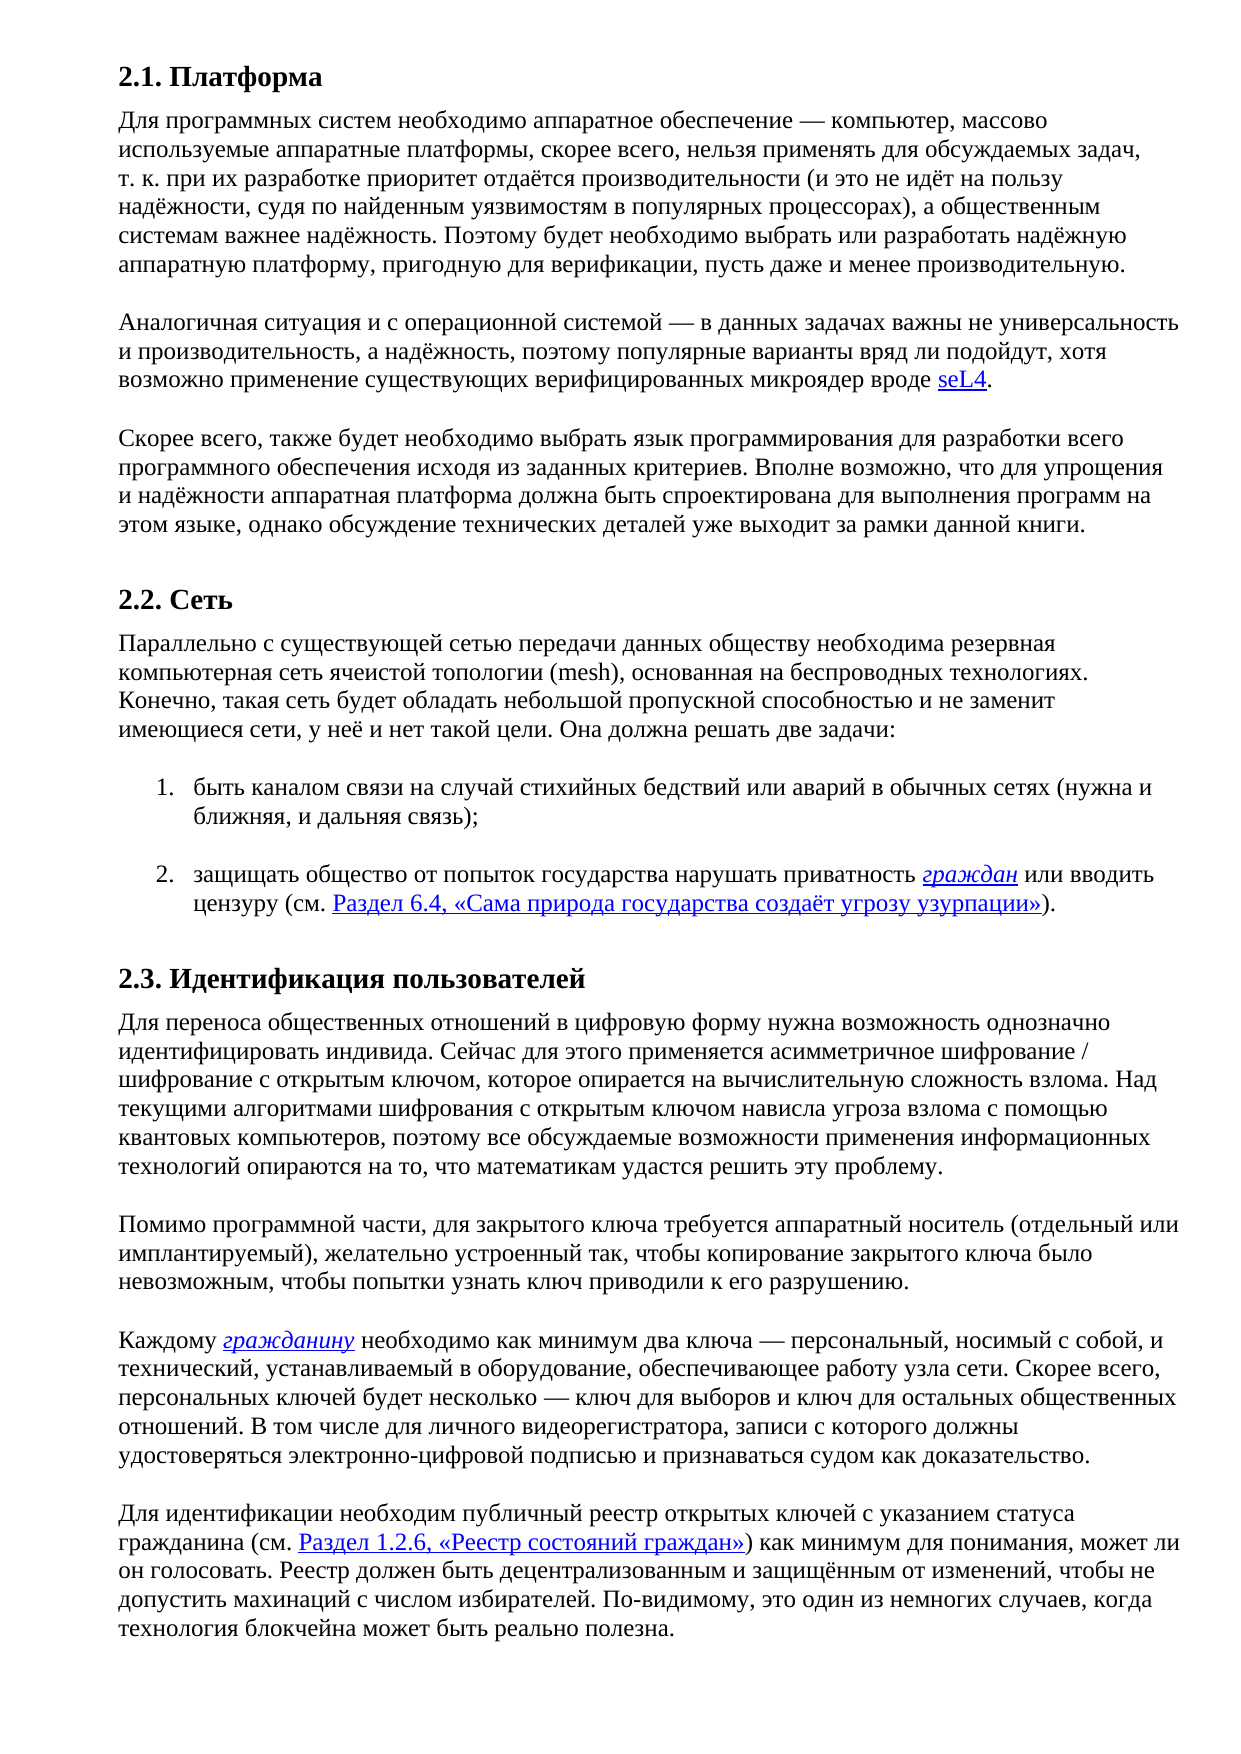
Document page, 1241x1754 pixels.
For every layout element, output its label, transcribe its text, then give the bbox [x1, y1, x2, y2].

subtitle 2.1. Платформа [118, 59, 1181, 93]
text Параллельно с существующей сетью передачи данных обществу необходима резервная компьютерная сеть ячеистой топологии (mesh), основанная на беспроводных технологиях. Конечно, такая сеть будет обладать небольшой пропускной способностью и не заменит имеющиеся сети, у неё и нет такой цели. Она должна решать две задачи: [118, 628, 1181, 743]
subtitle 2.3. Идентификация пользователей [118, 961, 1181, 994]
list быть каналом связи на случай стихийных бедствий или аварий в обычных сетях (нужна и ближняя, и дальняя связь); [156, 772, 1181, 830]
text Помимо программной части, для закрытого ключа требуется аппаратный носитель (отдельный или имплантируемый), желательно устроенный так, чтобы копирование закрытого ключа было невозможным, чтобы попытки узнать ключ приводили к его разрушению. [118, 1209, 1181, 1295]
list защищать общество от попыток государства нарушать приватность граждан или вводить цензуру (см. Раздел 6.4, «Сама природа государства создаёт угрозу узурпации»). [156, 859, 1181, 917]
text Скорее всего, также будет необходимо выбрать язык программирования для разработки всего программного обеспечения исходя из заданных критериев. Вполне возможно, что для упрощения и надёжности аппаратная платформа должна быть спроектирована для выполнения программ на этом языке, однако обсуждение технических деталей уже выходит за рамки данной книги. [118, 423, 1181, 538]
text Для переноса общественных отношений в цифровую форму нужна возможность однозначно идентифицировать индивида. Сейчас для этого применяется асимметричное шифрование / шифрование с открытым ключом, которое опирается на вычислительную сложность взлома. Над текущими алгоритмами шифрования с открытым ключом нависла угроза взлома с помощью квантовых компьютеров, поэтому все обсуждаемые возможности применения информационных технологий опираются на то, что математикам удастся решить эту проблему. [118, 1007, 1181, 1179]
text Аналогичная ситуация и с операционной системой — в данных задачах важны не универсальность и производительность, а надёжность, поэтому популярные варианты вряд ли подойдут, хотя возможно применение существующих верифицированных микроядер вроде seL4. [118, 307, 1181, 393]
subtitle 2.2. Сеть [118, 582, 1181, 615]
text Для программных систем необходимо аппаратное обеспечение — компьютер, массово используемые аппаратные платформы, скорее всего, нельзя применять для обсуждаемых задач, т. к. при их разработке приоритет отдаётся производительности (и это не идёт на пользу надёжности, судя по найденным уязвимостям в популярных процессорах), а общественным системам важнее надёжность. Поэтому будет необходимо выбрать или разработать надёжную аппаратную платформу, пригодную для верификации, пусть даже и менее производительную. [118, 105, 1181, 278]
text Каждому гражданину необходимо как минимум два ключа — персональный, носимый с собой, и технический, устанавливаемый в оборудование, обеспечивающее работу узла сети. Скорее всего, персональных ключей будет несколько — ключ для выборов и ключ для остальных общественных отношений. В том числе для личного видеорегистратора, записи с которого должны удостоверяться электронно-цифровой подписью и признаваться судом как доказательство. [118, 1325, 1181, 1468]
text Для идентификации необходим публичный реестр открытых ключей с указанием статуса гражданина (см. Раздел 1.2.6, «Реестр состояний граждан») как минимум для понимания, может ли он голосовать. Реестр должен быть децентрализованным и защищённым от изменений, чтобы не допустить махинаций с числом избирателей. По-видимому, это один из немногих случаев, когда технология блокчейна может быть реально полезна. [118, 1498, 1181, 1642]
